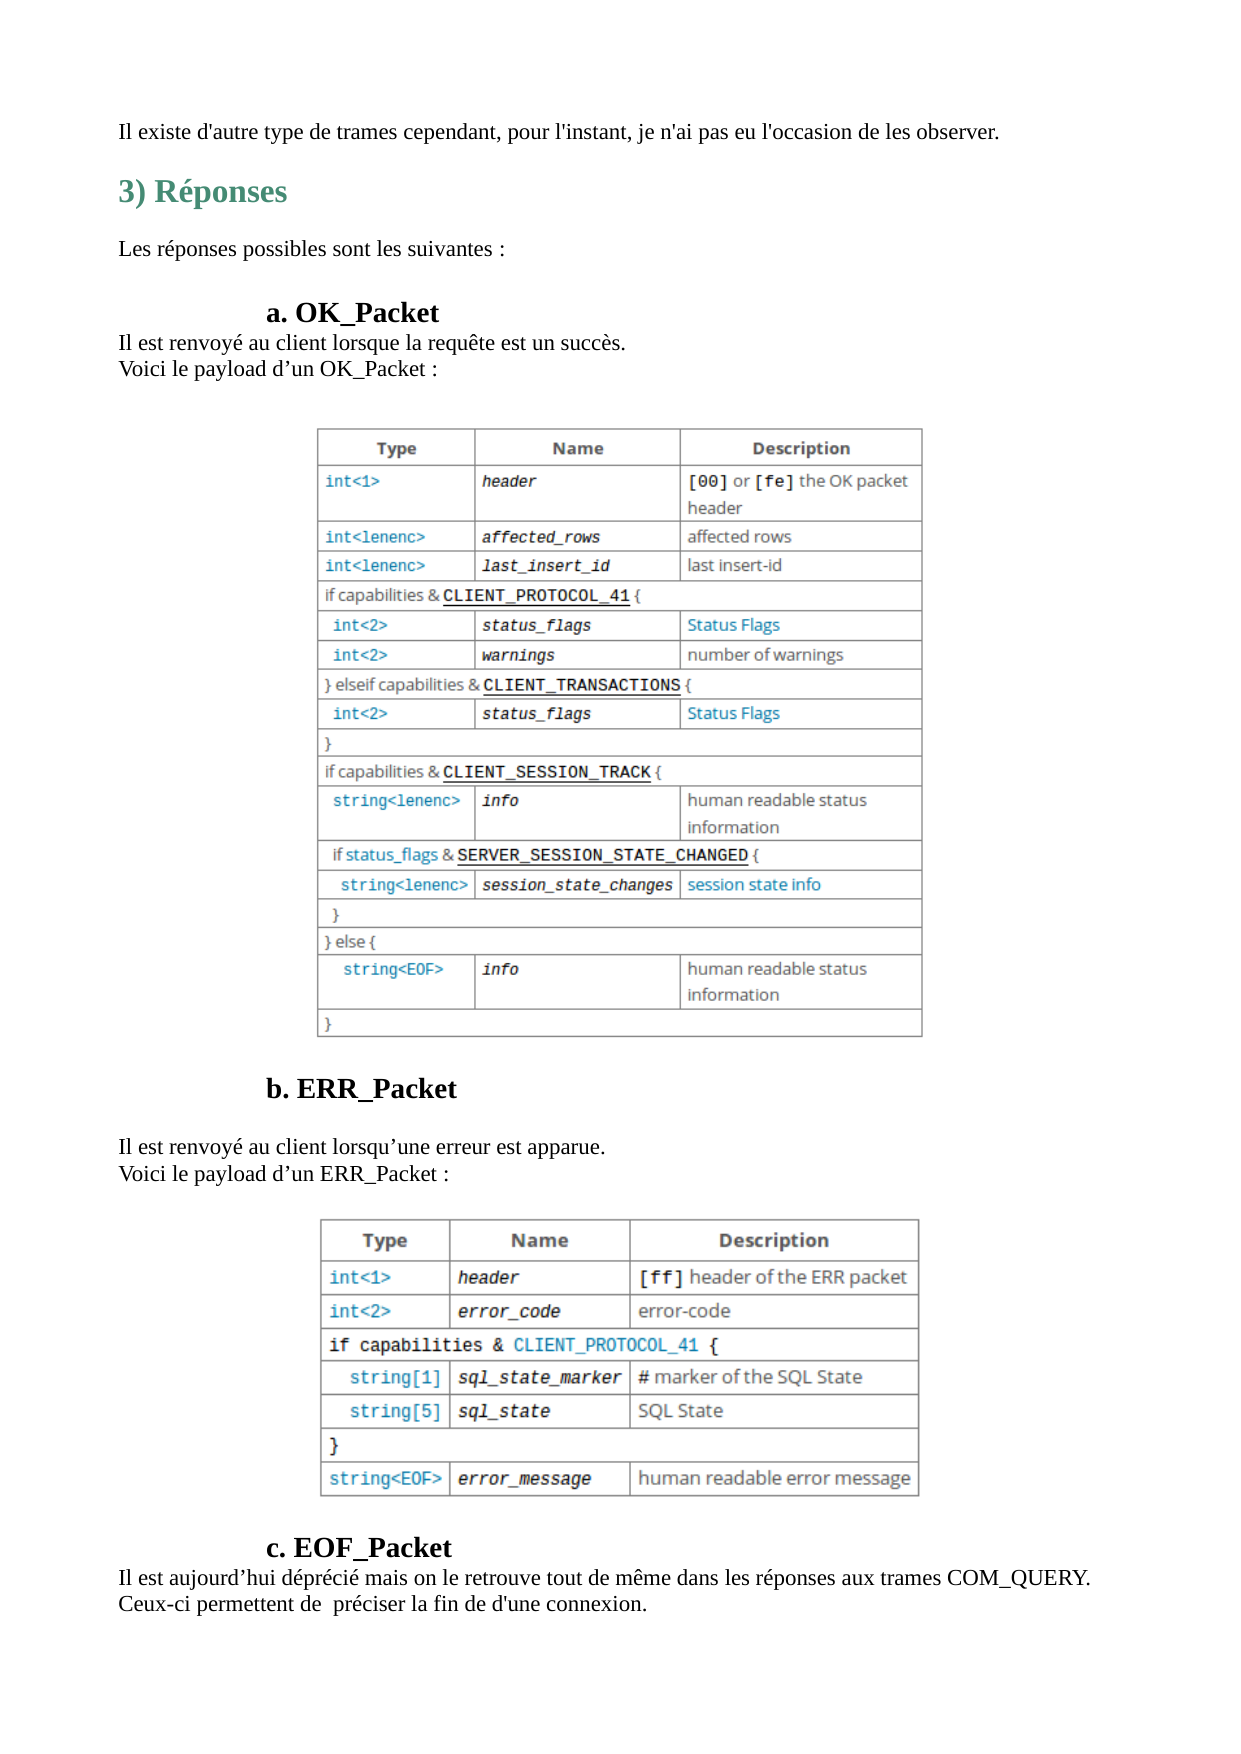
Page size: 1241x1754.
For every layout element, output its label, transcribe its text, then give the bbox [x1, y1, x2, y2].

text Il est aujourd’hui déprécié mais on le retrouve tout de même dans les réponses aux trames COM_QUERY. [118, 1563, 1122, 1590]
text Voici le payload d’un ERR_Packet : [118, 1160, 1122, 1186]
text Voici le payload d’un OK_Packet : [118, 355, 1122, 382]
text b. ERR_Packet [118, 1071, 1122, 1104]
picture [316, 1212, 924, 1504]
text Il est renvoyé au client lorsqu’une erreur est apparue. [118, 1133, 1122, 1160]
text 3) Réponses [118, 171, 1122, 209]
picture [312, 422, 928, 1045]
text c. EOF_Packet [118, 1530, 1122, 1563]
text Ceux-ci permettent de préciser la fin de d'une connexion. [118, 1590, 1122, 1616]
text a. OK_Packet [118, 295, 1122, 329]
text Il est renvoyé au client lorsque la requête est un succès. [118, 329, 1122, 355]
text Il existe d'autre type de trames cependant, pour l'instant, je n'ai pas eu l'occasion de les observer. [118, 118, 1122, 144]
text Les réponses possibles sont les suivantes : [118, 236, 1122, 262]
